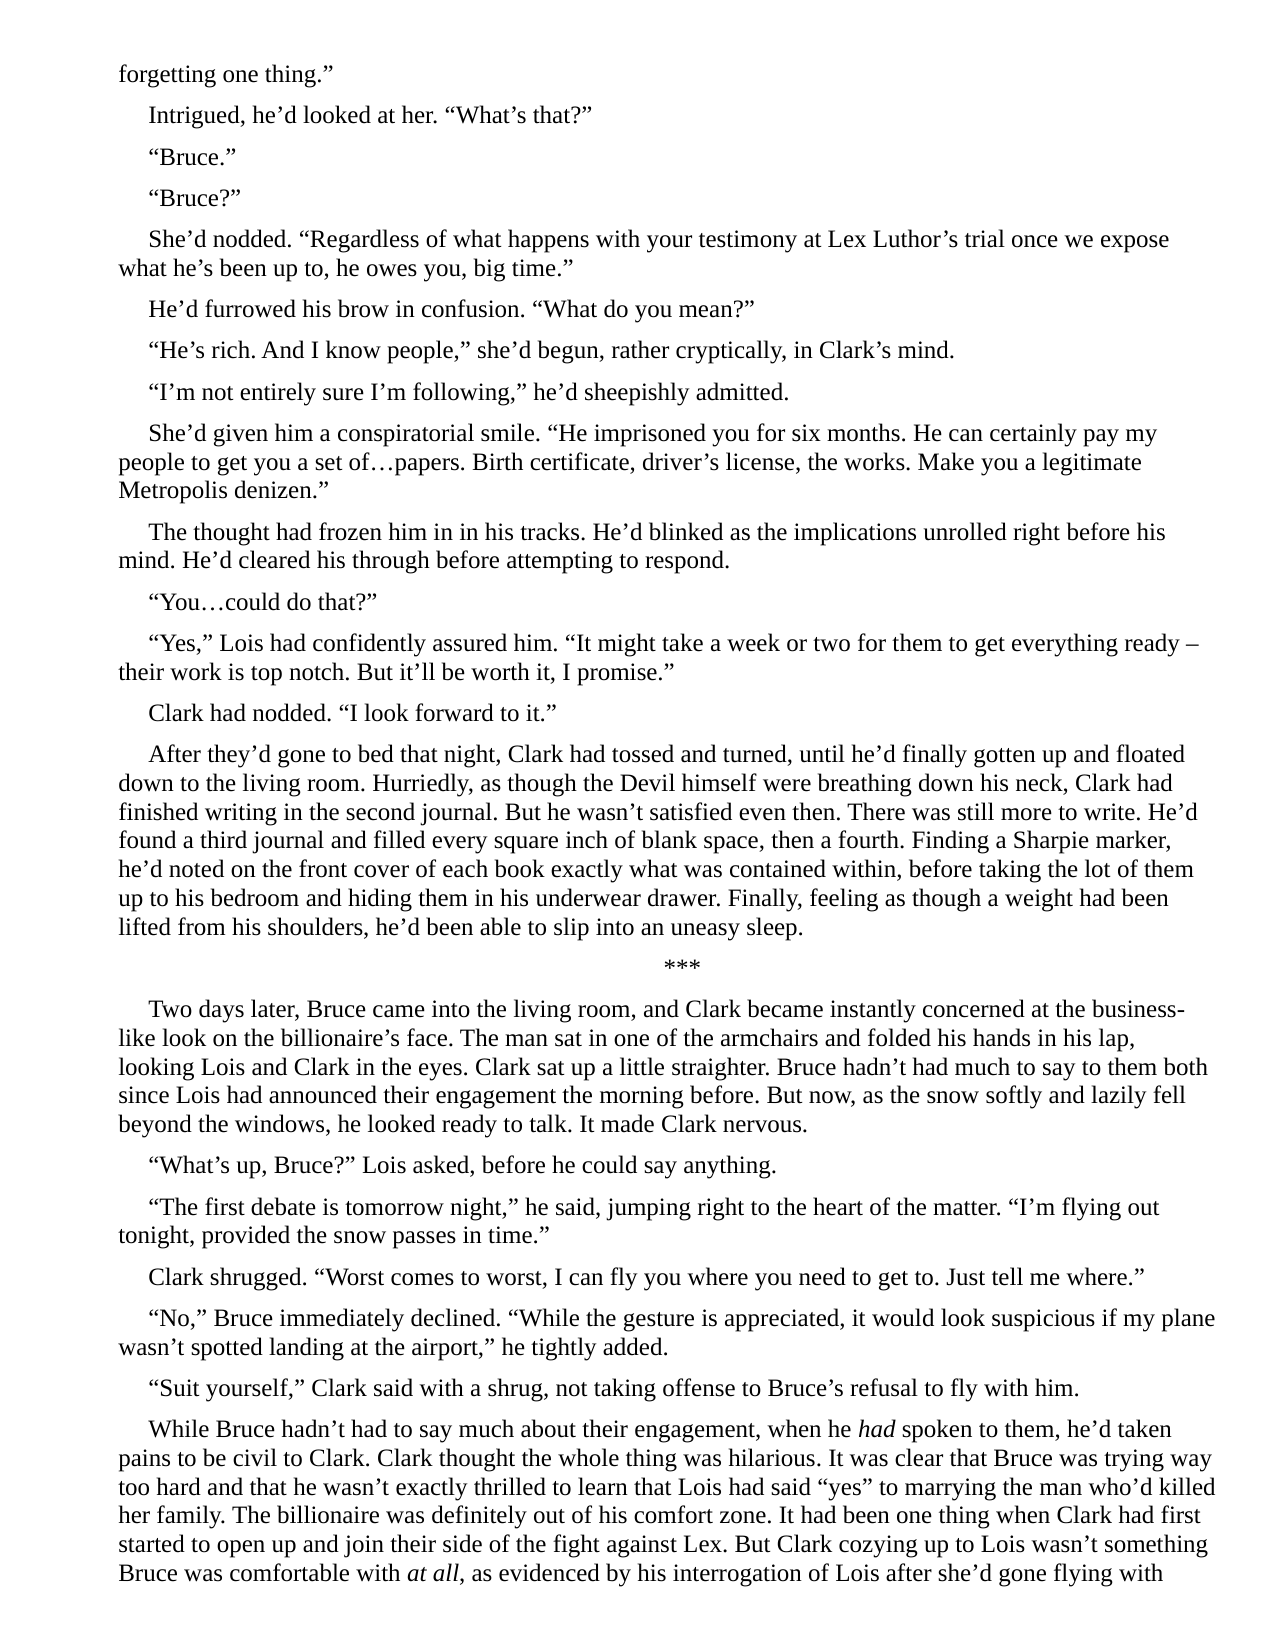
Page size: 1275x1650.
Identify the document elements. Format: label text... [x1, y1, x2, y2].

text “What’s up, Bruce?” Lois asked, before he could say anything. [118, 1150, 1216, 1179]
text Intrigued, he’d looked at her. “What’s that?” [118, 100, 1216, 129]
text She’d given him a conspiratorial smile. “He imprisoned you for six months. He can certainly pay my people to get you a set of…papers. Birth certificate, driver’s license, the works. Make you a legitimate Metropolis denizen.” [118, 418, 1216, 504]
text “No,” Bruce immediately declined. “While the gesture is appreciated, it would look suspicious if my plane wasn’t spotted landing at the airport,” he tightly added. [118, 1303, 1216, 1360]
text “Bruce.” [118, 142, 1216, 170]
text Clark shrugged. “Worst comes to worst, I can fly you where you need to get to. Just tell me where.” [118, 1262, 1216, 1290]
text She’d nodded. “Regardless of what happens with your testimony at Lex Luthor’s trial once we expose what he’s been up to, he owes you, big time.” [118, 224, 1216, 282]
text While Bruce hadn’t had to say much about their engagement, when he had spoken to them, he’d taken pains to be civil to Clark. Clark thought the whole thing was hilarious. It was clear that Bruce was trying way too hard and that he wasn’t exactly thrilled to learn that Lois had said “yes” to marrying the man who’d killed her family. The billionaire was definitely out of his comfort zone. It had been one thing when Clark had first started to open up and join their side of the fight against Lex. But Clark cozying up to Lois wasn’t something Bruce was comfortable with at all, as evidenced by his interrogation of Lois after she’d gone flying with [118, 1414, 1216, 1587]
text “I’m not entirely sure I’m following,” he’d sheepishly admitted. [118, 377, 1216, 405]
text Clark had nodded. “I look forward to it.” [118, 698, 1216, 727]
text Two days later, Bruce came into the living room, and Clark became instantly concerned at the business-like look on the billionaire’s face. The man sat in one of the armchairs and folded his hands in his lap, looking Lois and Clark in the eyes. Clark sat up a little straighter. Bruce hadn’t had much to say to them both since Lois had announced their engagement the morning before. But now, as the snow softly and lazily fell beyond the windows, he looked ready to talk. It made Clark nervous. [118, 994, 1216, 1138]
text “Bruce?” [118, 183, 1216, 212]
text “The first debate is tomorrow night,” he said, jumping right to the heart of the matter. “I’m flying out tonight, provided the snow passes in time.” [118, 1192, 1216, 1249]
text “He’s rich. And I know people,” she’d begun, rather cryptically, in Clark’s mind. [118, 335, 1216, 364]
text “Yes,” Lois had confidently assured him. “It might take a week or two for them to get everything ready – their work is top notch. But it’ll be worth it, I promise.” [118, 628, 1216, 685]
text After they’d gone to bed that night, Clark had tossed and turned, until he’d finally gotten up and floated down to the living room. Hurriedly, as though the Devil himself were breathing down his neck, Clark had finished writing in the second journal. But he wasn’t satisfied even then. There was still more to write. He’d found a third journal and filled every square inch of blank space, then a fourth. Finding a Sharpie marker, he’d noted on the front cover of each book exactly what was contained within, before taking the lot of them up to his bedroom and hiding them in his underwear drawer. Finally, feeling as though a weight had been lifted from his shoulders, he’d been able to slip into an uneasy sleep. [118, 739, 1216, 940]
text forgetting one thing.” [118, 59, 1216, 88]
text *** [118, 953, 1216, 982]
text The thought had frozen him in in his tracks. He’d blinked as the implications unrolled right before his mind. He’d cleared his through before attempting to respond. [118, 517, 1216, 574]
text “You…could do that?” [118, 587, 1216, 615]
text He’d furrowed his brow in confusion. “What do you mean?” [118, 294, 1216, 323]
text “Suit yourself,” Clark said with a shrug, not taking offense to Bruce’s refusal to fly with him. [118, 1373, 1216, 1402]
